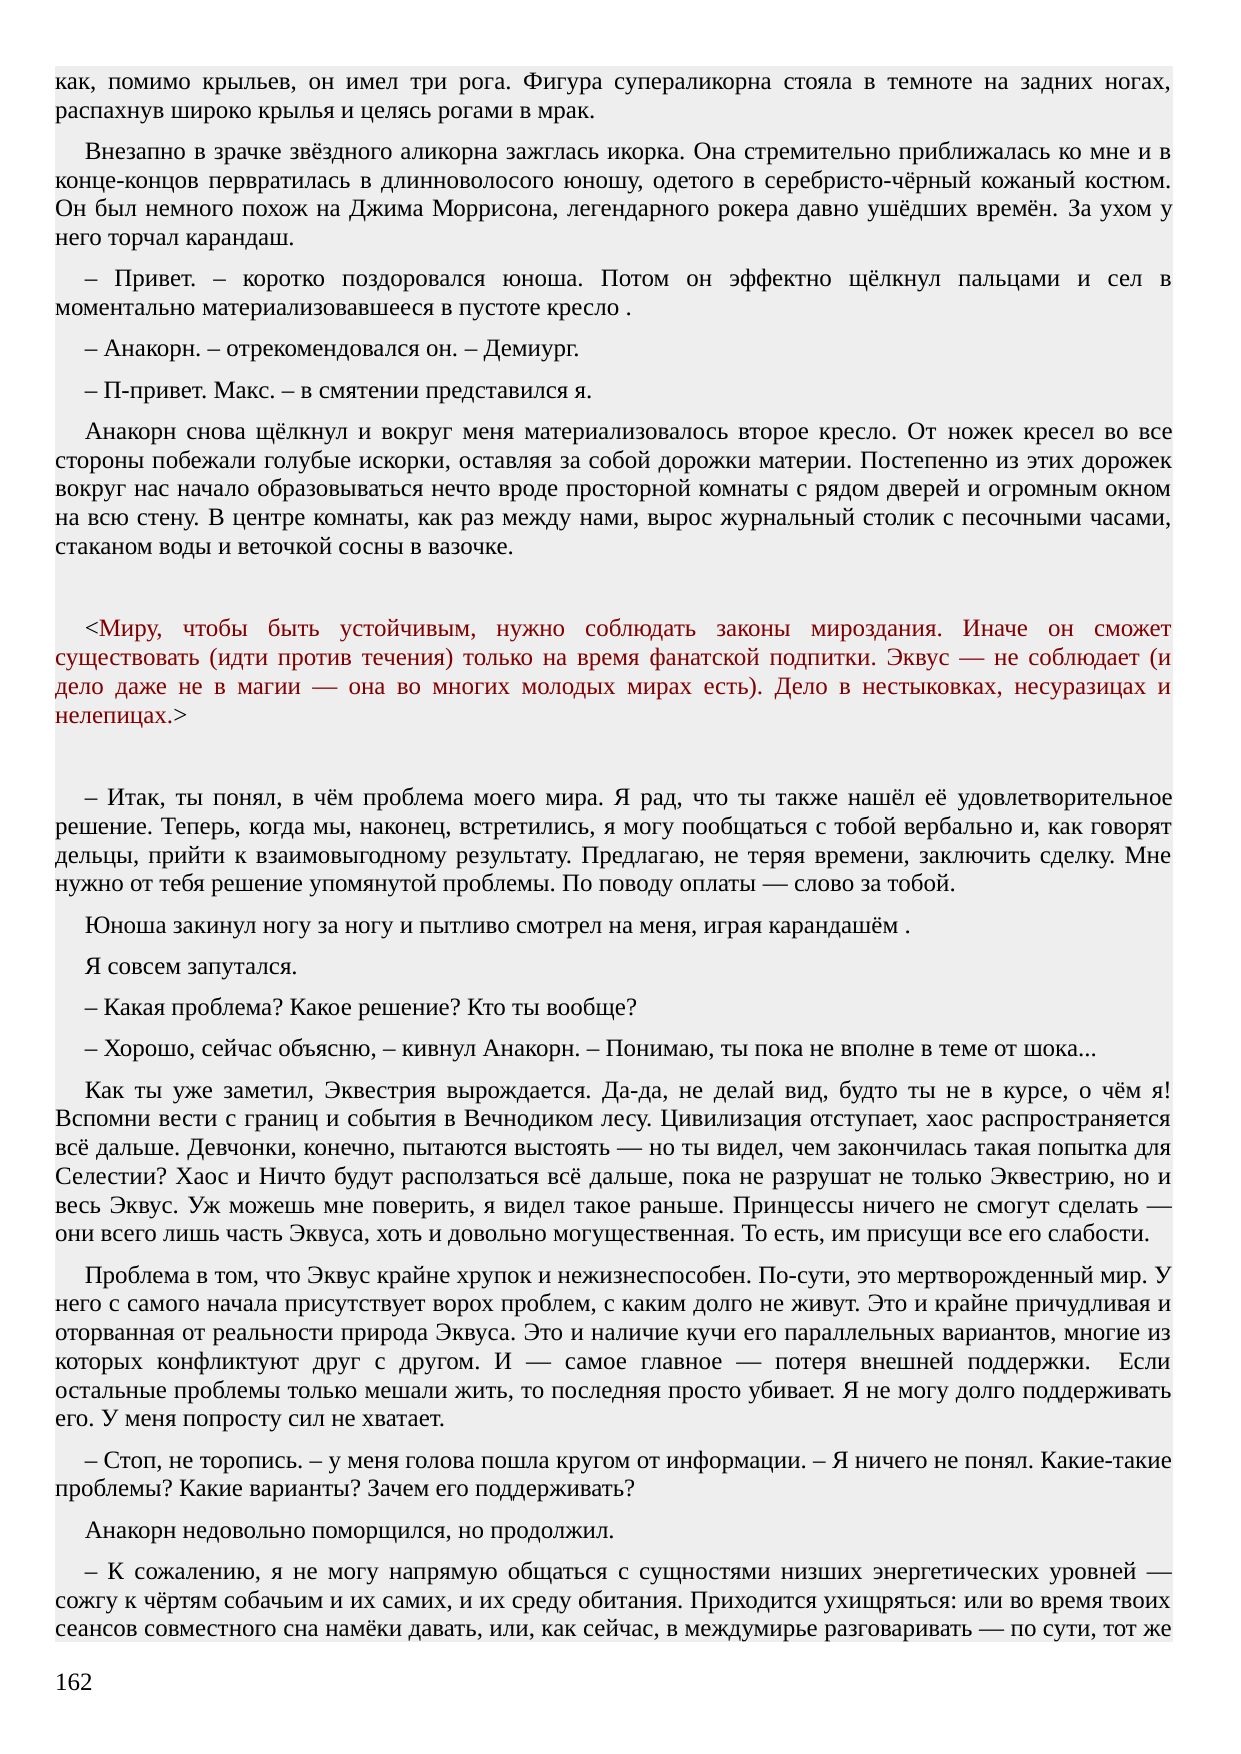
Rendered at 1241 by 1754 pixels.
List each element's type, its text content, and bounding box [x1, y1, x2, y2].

text – Анакорн. – отрекомендовался он. – Демиург. [55, 333, 1173, 362]
text – Итак, ты понял, в чём проблема моего мира. Я рад, что ты также нашёл её удовлетворительное решение. Теперь, когда мы, наконец, встретились, я могу пообщаться с тобой вербально и, как говорят дельцы, прийти к взаимовыгодному результату. Предлагаю, не теряя времени, заключить сделку. Мне нужно от тебя решение упомянутой проблемы. По поводу оплаты — слово за тобой. [55, 782, 1173, 897]
text как, помимо крыльев, он имел три рога. Фигура супераликорна стояла в темноте на задних ногах, распахнув широко крылья и целясь рогами в мрак. [55, 66, 1173, 123]
text – К сожалению, я не могу напрямую общаться с сущностями низших энергетических уровней — сожгу к чёртям собачьим и их самих, и их среду обитания. Приходится ухищряться: или во время твоих сеансов совместного сна намёки давать, или, как сейчас, в междумирье разговаривать — по сути, тот же [55, 1556, 1173, 1642]
text – Хорошо, сейчас объясню, – кивнул Анакорн. – Понимаю, ты пока не вполне в теме от шока... [55, 1033, 1173, 1062]
text – Привет. – коротко поздоровался юноша. Потом он эффектно щёлкнул пальцами и сел в моментально материализовавшееся в пустоте кресло . [55, 263, 1173, 321]
text – П-привет. Макс. – в смятении представился я. [55, 375, 1173, 403]
text Как ты уже заметил, Эквестрия вырождается. Да-да, не делай вид, будто ты не в курсе, о чём я! Вспомни вести с границ и события в Вечнодиком лесу. Цивилизация отступает, хаос распространяется всё дальше. Девчонки, конечно, пытаются выстоять — но ты видел, чем закончилась такая попытка для Селестии? Хаос и Ничто будут расползаться всё дальше, пока не разрушат не только Эквестрию, но и весь Эквус. Уж можешь мне поверить, я видел такое раньше. Принцессы ничего не смогут сделать — они всего лишь часть Эквуса, хоть и довольно могущественная. То есть, им присущи все его слабости. [55, 1075, 1173, 1247]
text – Стоп, не торопись. – у меня голова пошла кругом от информации. – Я ничего не понял. Какие-такие проблемы? Какие варианты? Зачем его поддерживать? [55, 1445, 1173, 1502]
text <Миру, чтобы быть устойчивым, нужно соблюдать законы мироздания. Иначе он сможет существовать (идти против течения) только на время фанатской подпитки. Эквус — не соблюдает (и дело даже не в магии — она во многих молодых мирах есть). Дело в нестыковках, несуразицах и нелепицах.> [55, 613, 1173, 728]
text – Какая проблема? Какое решение? Кто ты вообще? [55, 992, 1173, 1021]
text Анакорн снова щёлкнул и вокруг меня материализовалось второе кресло. От ножек кресел во все стороны побежали голубые искорки, оставляя за собой дорожки материи. Постепенно из этих дорожек вокруг нас начало образовываться нечто вроде просторной комнаты с рядом дверей и огромным окном на всю стену. В центре комнаты, как раз между нами, вырос журнальный столик с песочными часами, стаканом воды и веточкой сосны в вазочке. [55, 416, 1173, 560]
text Внезапно в зрачке звёздного аликорна зажглась икорка. Она стремительно приближалась ко мне и в конце-концов первратилась в длинноволосого юношу, одетого в серебристо-чёрный кожаный костюм. Он был немного похож на Джима Моррисона, легендарного рокера давно ушёдших времён. За ухом у него торчал карандаш. [55, 136, 1173, 251]
text Проблема в том, что Эквус крайне хрупок и нежизнеспособен. По-сути, это мертворожденный мир. У него с самого начала присутствует ворох проблем, с каким долго не живут. Это и крайне причудливая и оторванная от реальности природа Эквуса. Это и наличие кучи его параллельных вариантов, многие из которых конфликтуют друг с другом. И — самое главное — потеря внешней поддержки. Если остальные проблемы только мешали жить, то последняя просто убивает. Я не могу долго поддерживать его. У меня попросту сил не хватает. [55, 1260, 1173, 1432]
text Юноша закинул ногу за ногу и пытливо смотрел на меня, играя карандашём . [55, 910, 1173, 938]
text Анакорн недовольно поморщился, но продолжил. [55, 1515, 1173, 1543]
text Я совсем запутался. [55, 951, 1173, 980]
